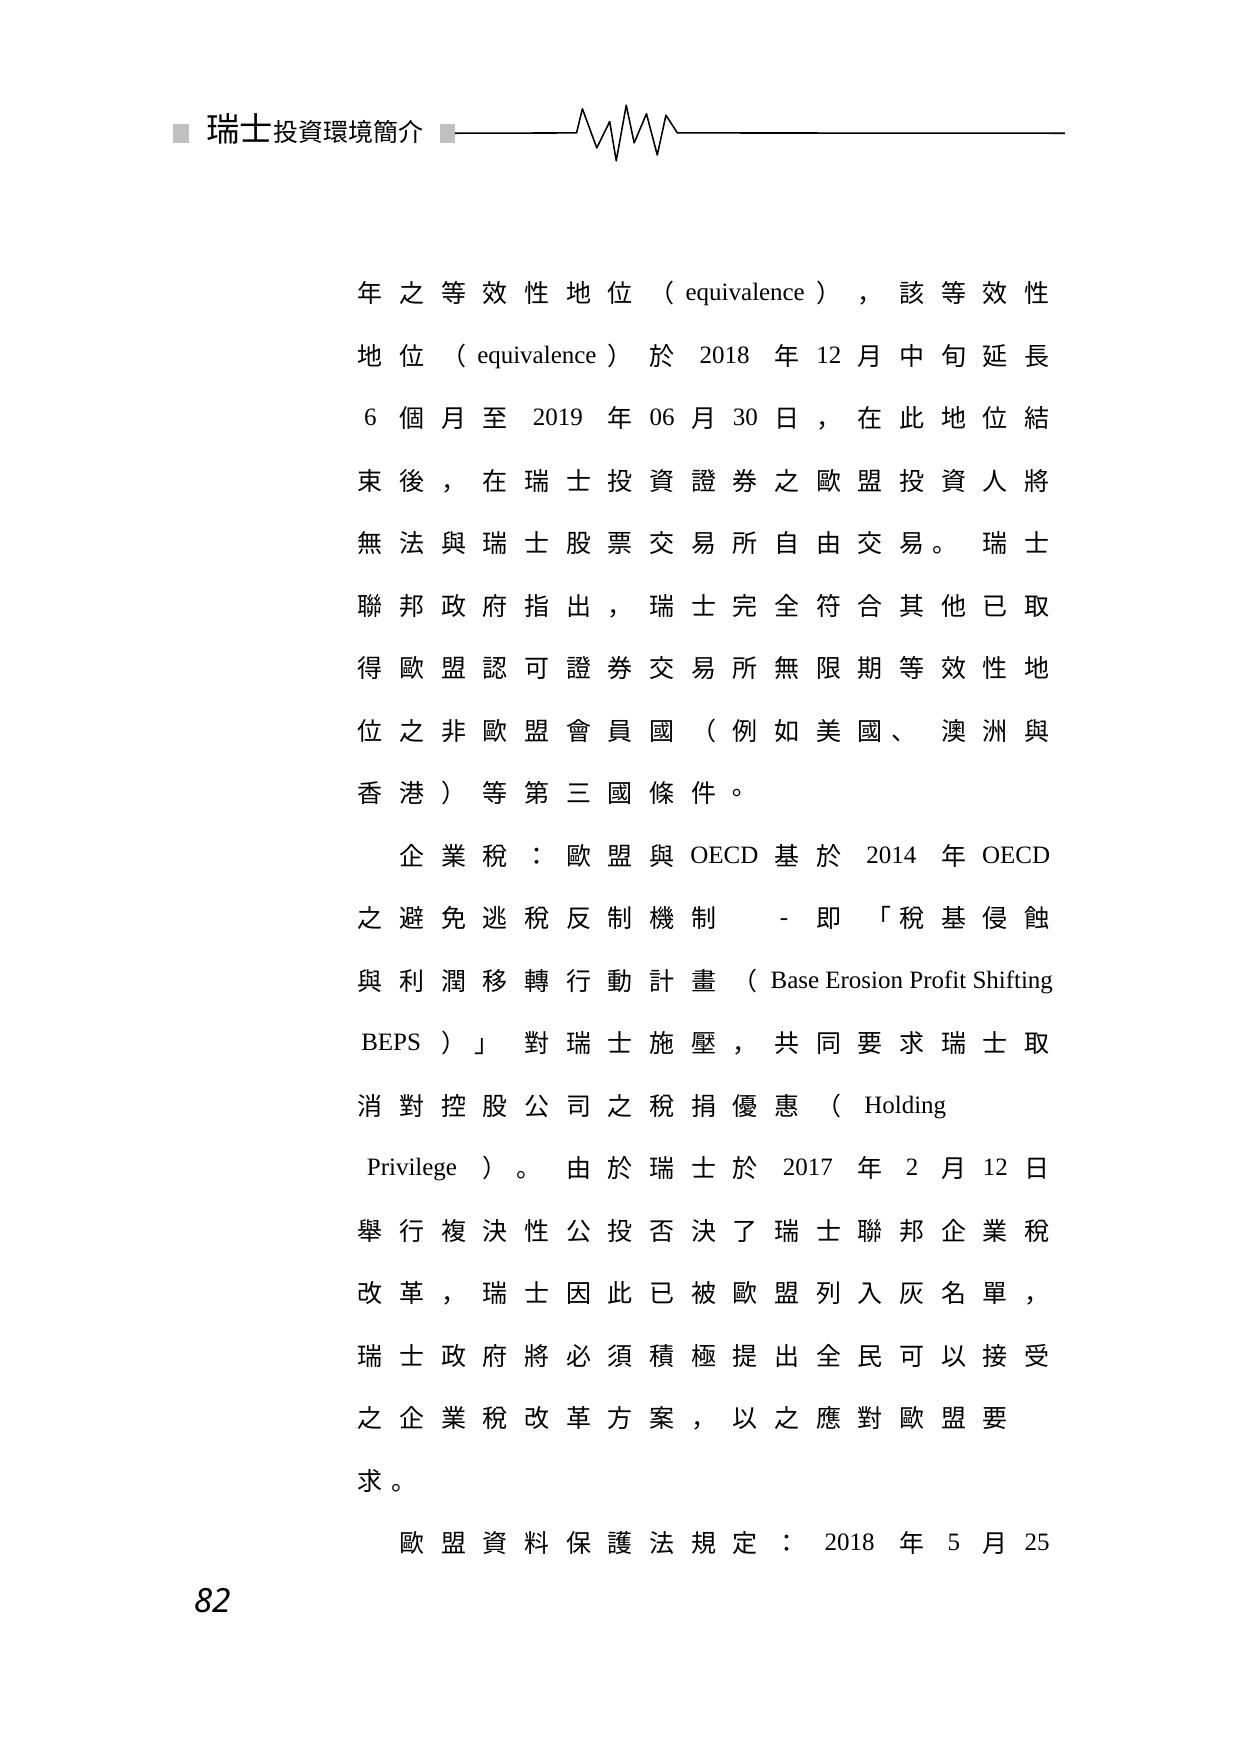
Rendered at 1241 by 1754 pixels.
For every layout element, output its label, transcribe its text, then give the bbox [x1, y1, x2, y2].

text 年之等效性地位（equivalence），該等效性地位（equivalence）於2018年12月中旬延長6個月至2019年06月30日，在此地位結束後，在瑞士投資證券之歐盟投資人將無法與瑞士股票交易所自由交易。瑞士聯邦政府指出，瑞士完全符合其他已取得歐盟認可證券交易所無限期等效性地位之非歐盟會員國（例如美國、澳洲與香港）等第三國條件。 [330, 250, 1058, 813]
text 企業稅：歐盟與OECD基於2014年OECD之避免逃稅反制機制 - 即「稅基侵蝕與利潤移轉行動計畫（Base Erosion Profit Shifting BEPS）」對瑞士施壓，共同要求瑞士取消對控股公司之稅捐優惠（Holding Privilege）。由於瑞士於2017年2月12日舉行複決性公投否決了瑞士聯邦企業稅改革，瑞士因此已被歐盟列入灰名單，瑞士政府將必須積極提出全民可以接受之企業稅改革方案，以之應對歐盟要求。 [330, 813, 1058, 1500]
text 歐盟資料保護法規定：2018年5月25 [330, 1500, 1058, 1563]
